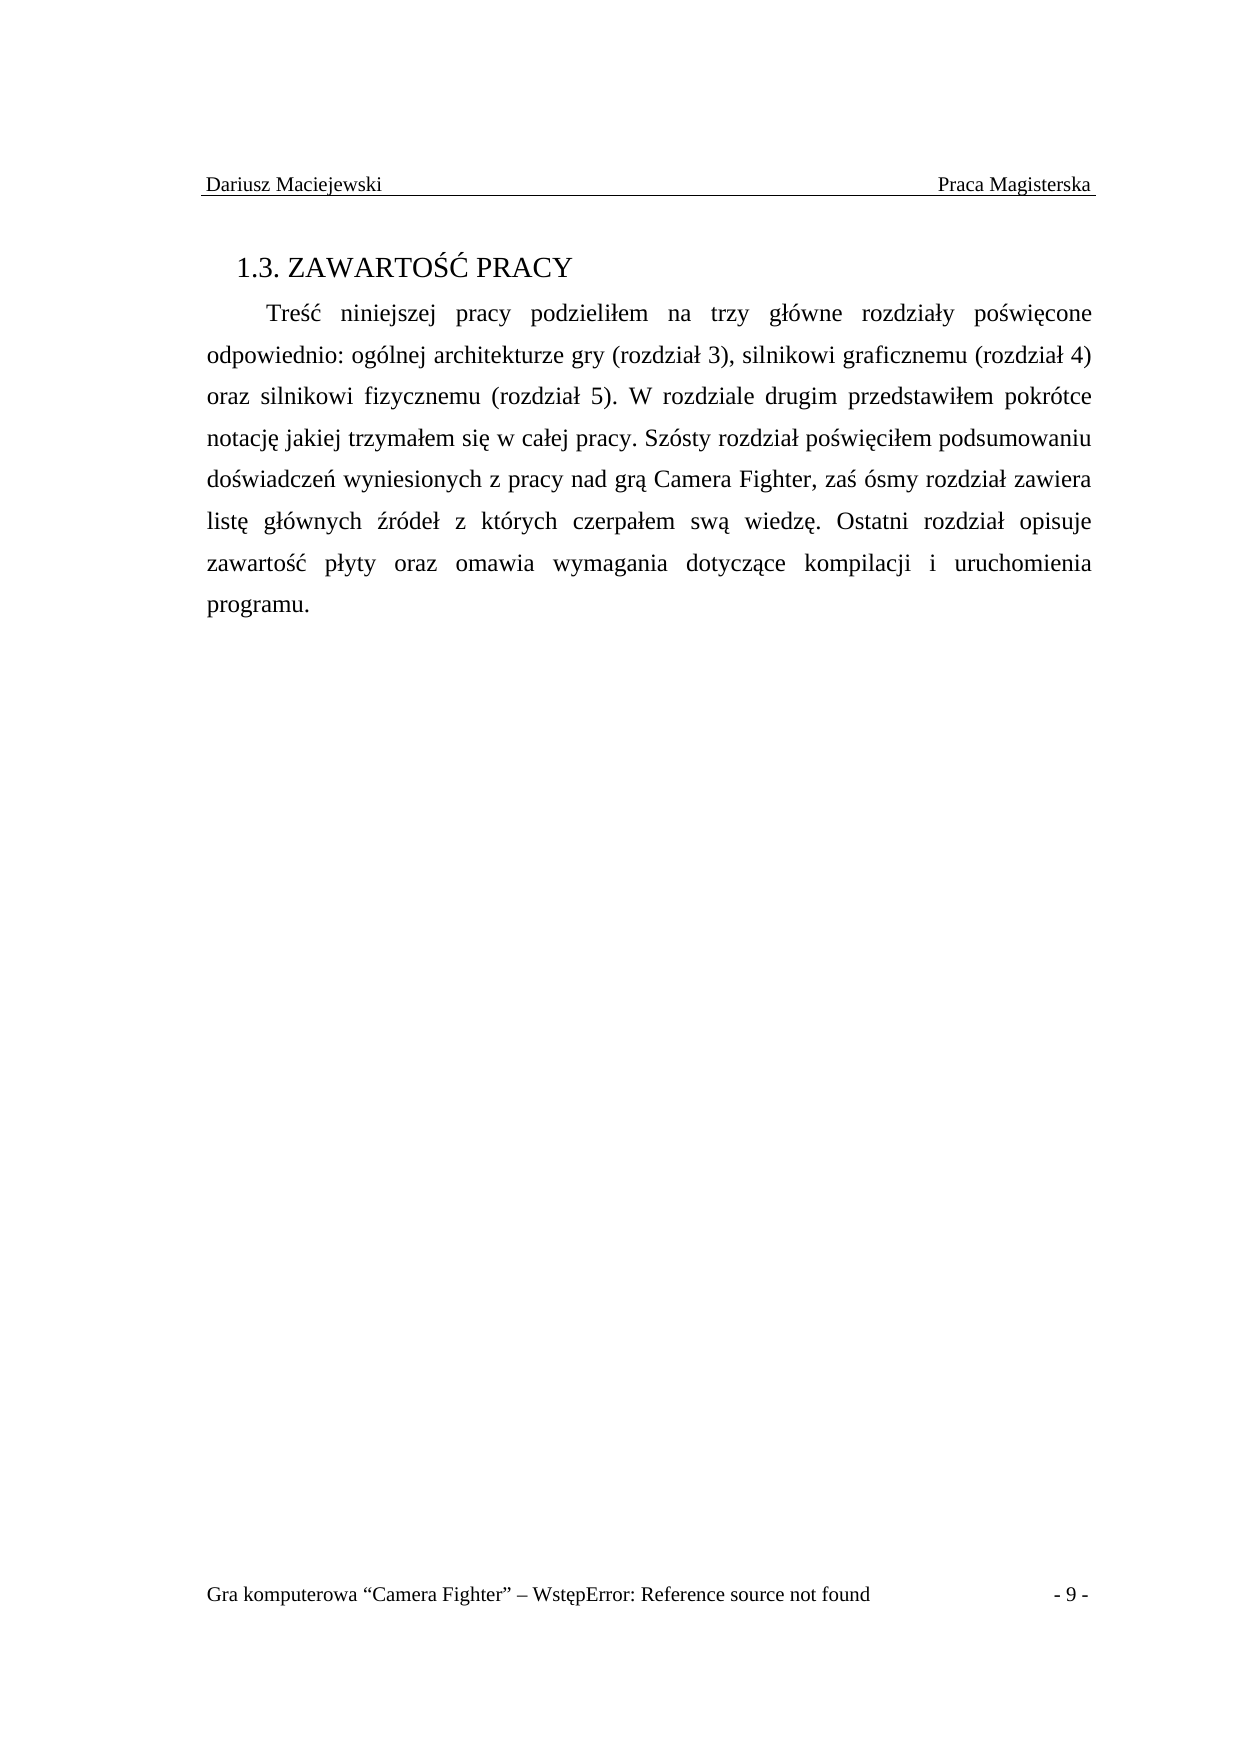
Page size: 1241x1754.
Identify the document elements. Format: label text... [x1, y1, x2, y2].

text Treść niniejszej pracy podzieliłem na trzy główne rozdziały poświęcone odpowiednio: ogólnej architekturze gry (rozdział 3), silnikowi graficznemu (rozdział 4) oraz silnikowi fizycznemu (rozdział 5). W rozdziale drugim przedstawiłem pokrótce notację jakiej trzymałem się w całej pracy. Szósty rozdział poświęciłem podsumowaniu doświadczeń wyniesionych z pracy nad grą Camera Fighter, zaś ósmy rozdział zawiera listę głównych źródeł z których czerpałem swą wiedzę. Ostatni rozdział opisuje zawartość płyty oraz omawia wymagania dotyczące kompilacji i uruchomienia programu. [207, 299, 1092, 618]
subtitle Zawartość pracy [207, 251, 1092, 283]
